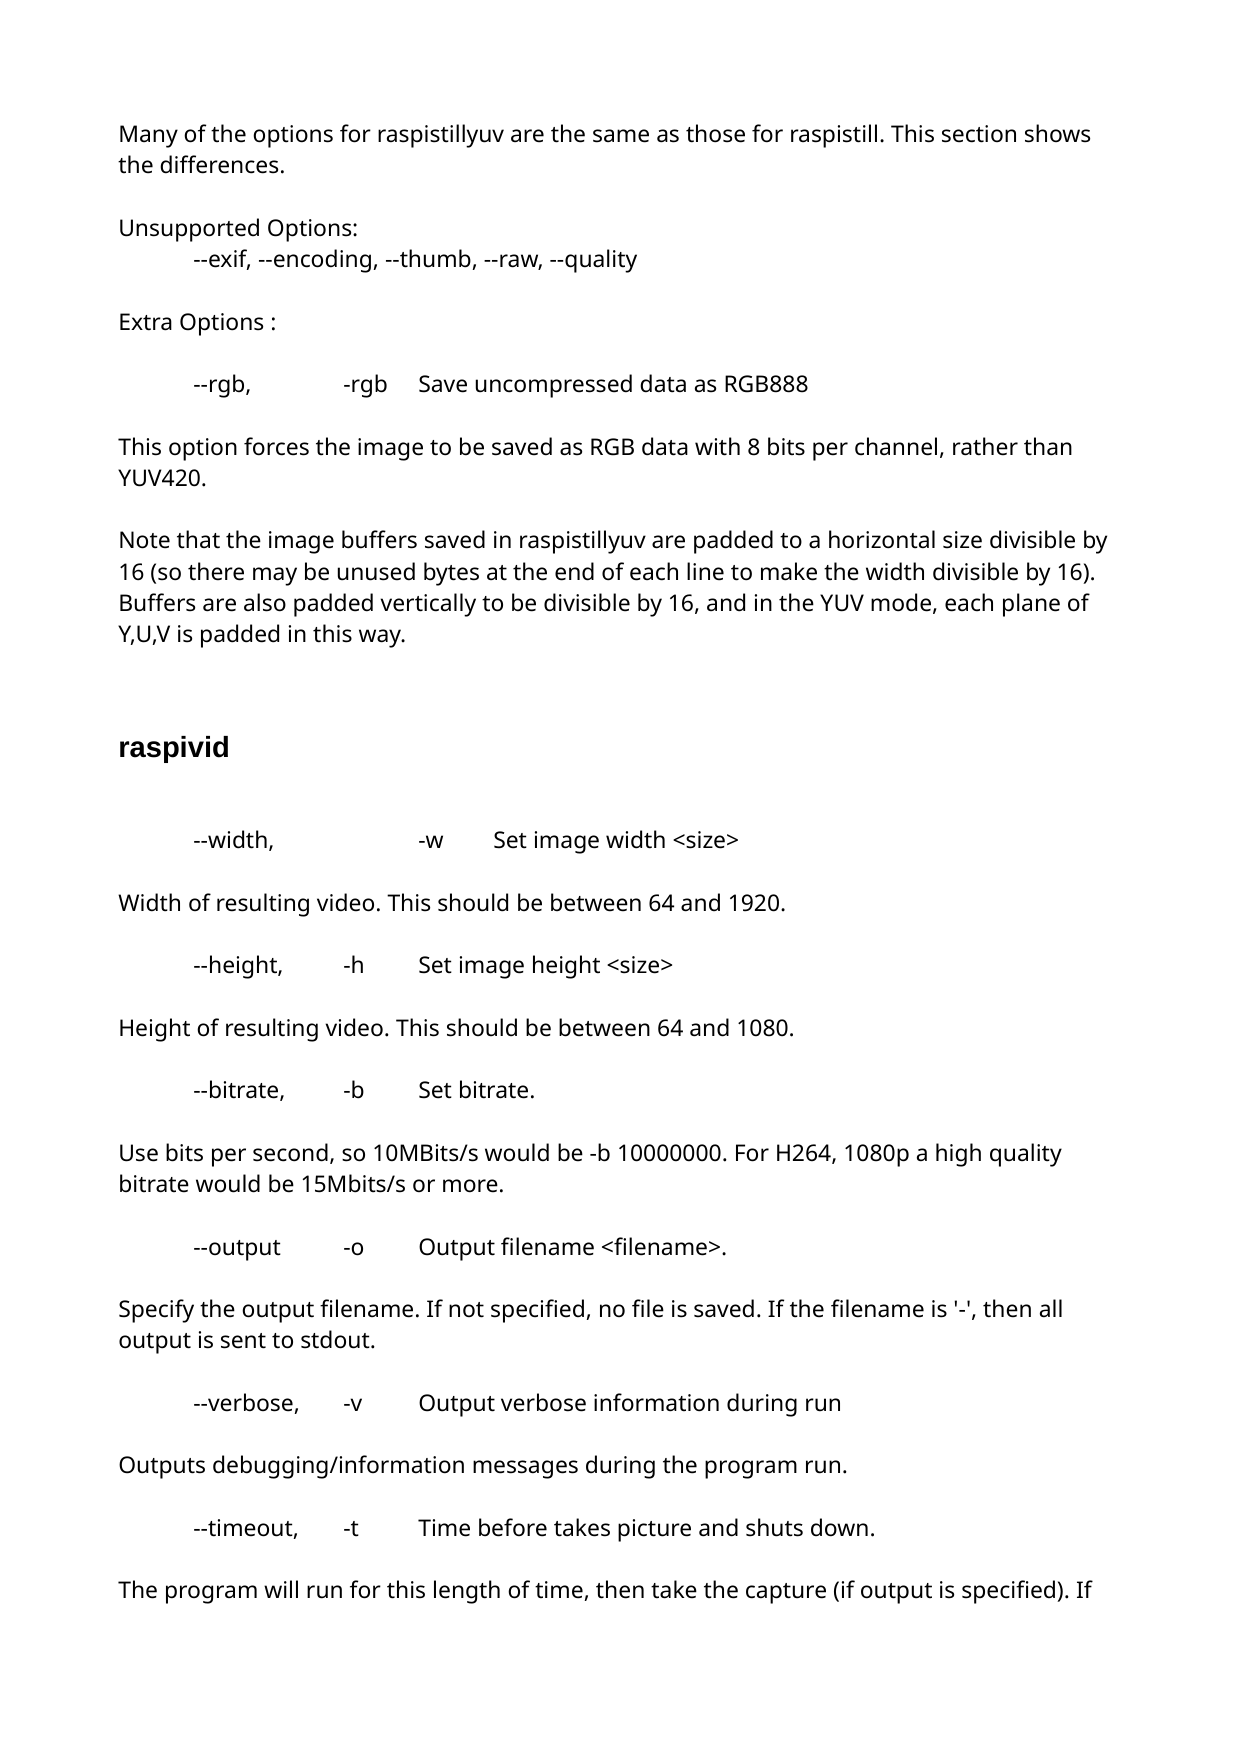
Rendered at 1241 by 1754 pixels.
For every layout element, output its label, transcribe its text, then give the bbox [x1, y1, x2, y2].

text This option forces the image to be saved as RGB data with 8 bits per channel, rather than YUV420. [118, 431, 1122, 493]
text Extra Options : [118, 306, 1122, 337]
text --width, -w Set image width <size> [118, 824, 1122, 856]
text Many of the options for raspistillyuv are the same as those for raspistill. This section shows the differences. [118, 118, 1122, 181]
text Height of resulting video. This should be between 64 and 1080. [118, 1012, 1122, 1043]
text --verbose, -v Output verbose information during run [118, 1387, 1122, 1418]
text --exif, --encoding, --thumb, --raw, --quality [118, 243, 1122, 274]
text --height, -h Set image height <size> [118, 949, 1122, 981]
text --timeout, -t Time before takes picture and shuts down. [118, 1512, 1122, 1543]
text Use bits per second, so 10MBits/s would be -b 10000000. For H264, 1080p a high quality bitrate would be 15Mbits/s or more. [118, 1137, 1122, 1199]
text --rgb, -rgb Save uncompressed data as RGB888 [118, 368, 1122, 399]
text Note that the image buffers saved in raspistillyuv are padded to a horizontal size divisible by 16 (so there may be unused bytes at the end of each line to make the width divisible by 16). Buffers are also padded vertically to be divisible by 16, and in the YUV mode, each plane of Y,U,V is padded in this way. [118, 524, 1122, 649]
text Outputs debugging/information messages during the program run. [118, 1449, 1122, 1481]
subtitle raspivid [118, 730, 1122, 763]
text Unsupported Options: [118, 212, 1122, 243]
text Specify the output filename. If not specified, no file is saved. If the filename is '-', then all output is sent to stdout. [118, 1293, 1122, 1356]
text The program will run for this length of time, then take the capture (if output is specified). If [118, 1574, 1122, 1606]
text --output -o Output filename <filename>. [118, 1231, 1122, 1262]
text --bitrate, -b Set bitrate. [118, 1074, 1122, 1106]
text Width of resulting video. This should be between 64 and 1920. [118, 887, 1122, 918]
